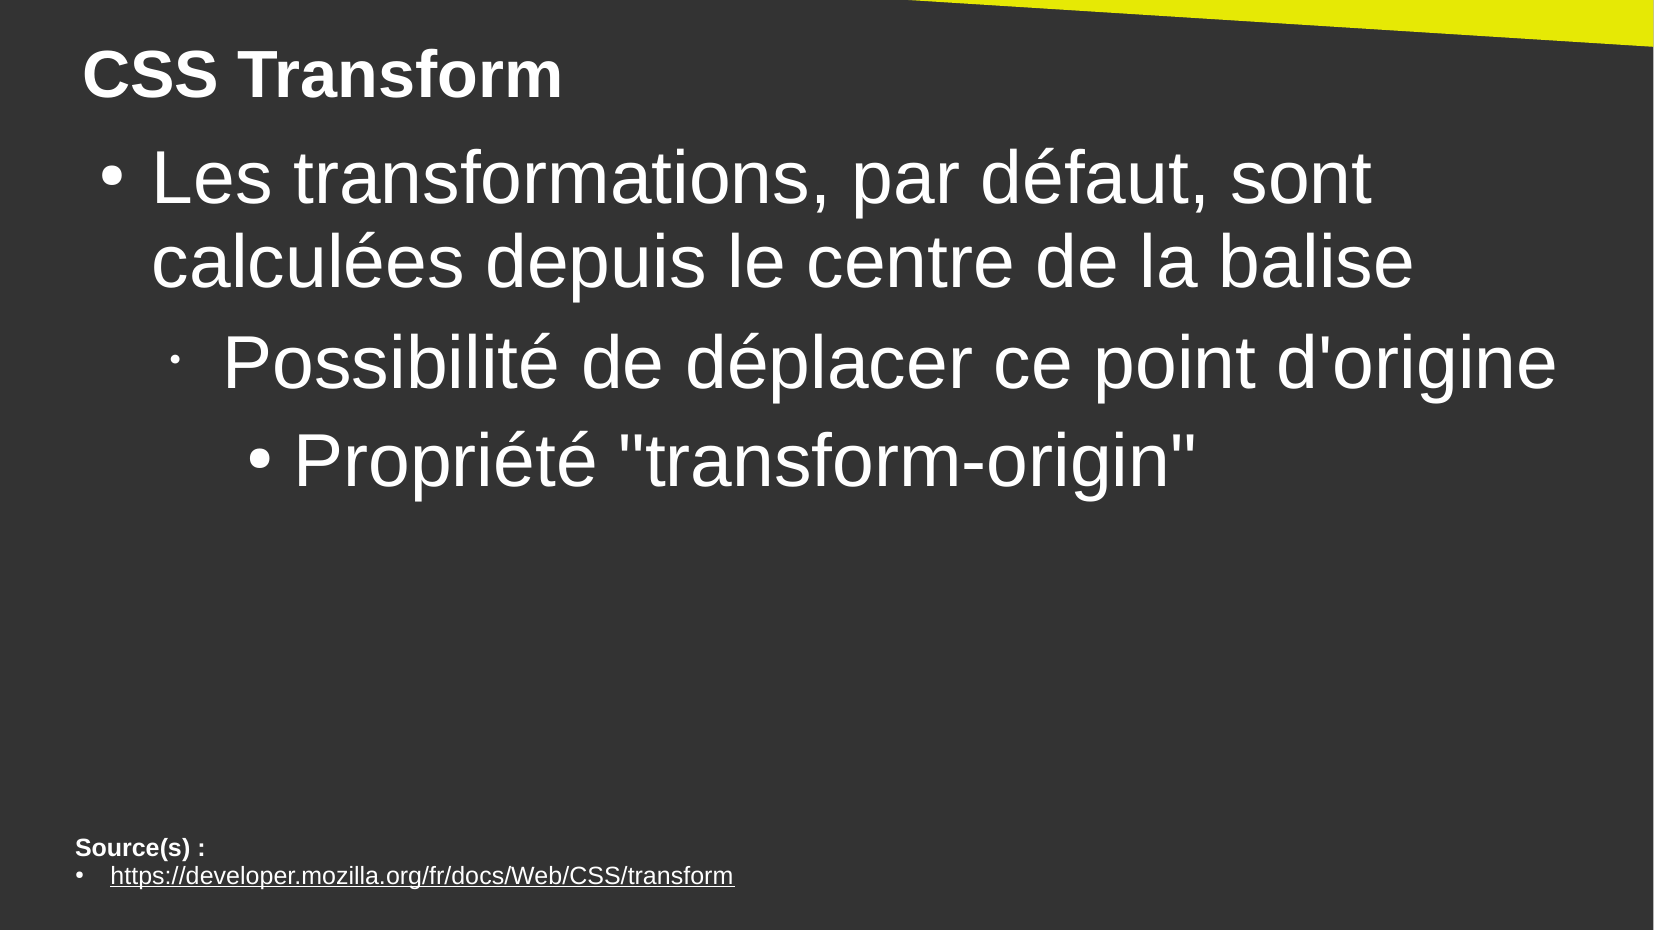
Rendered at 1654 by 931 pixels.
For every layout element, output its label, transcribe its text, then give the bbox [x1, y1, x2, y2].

list Les transformations, par défaut, sont calculées depuis le centre de la balise Possibilité de déplacer ce point d'origine Propriété "transform-origin" [80, 135, 1620, 733]
title CSS Transform [82, 37, 1571, 114]
text_box [908, 0, 1654, 47]
text_box Source(s) : https://developer.mozilla.org/fr/docs/Web/CSS/transform [60, 826, 1546, 898]
